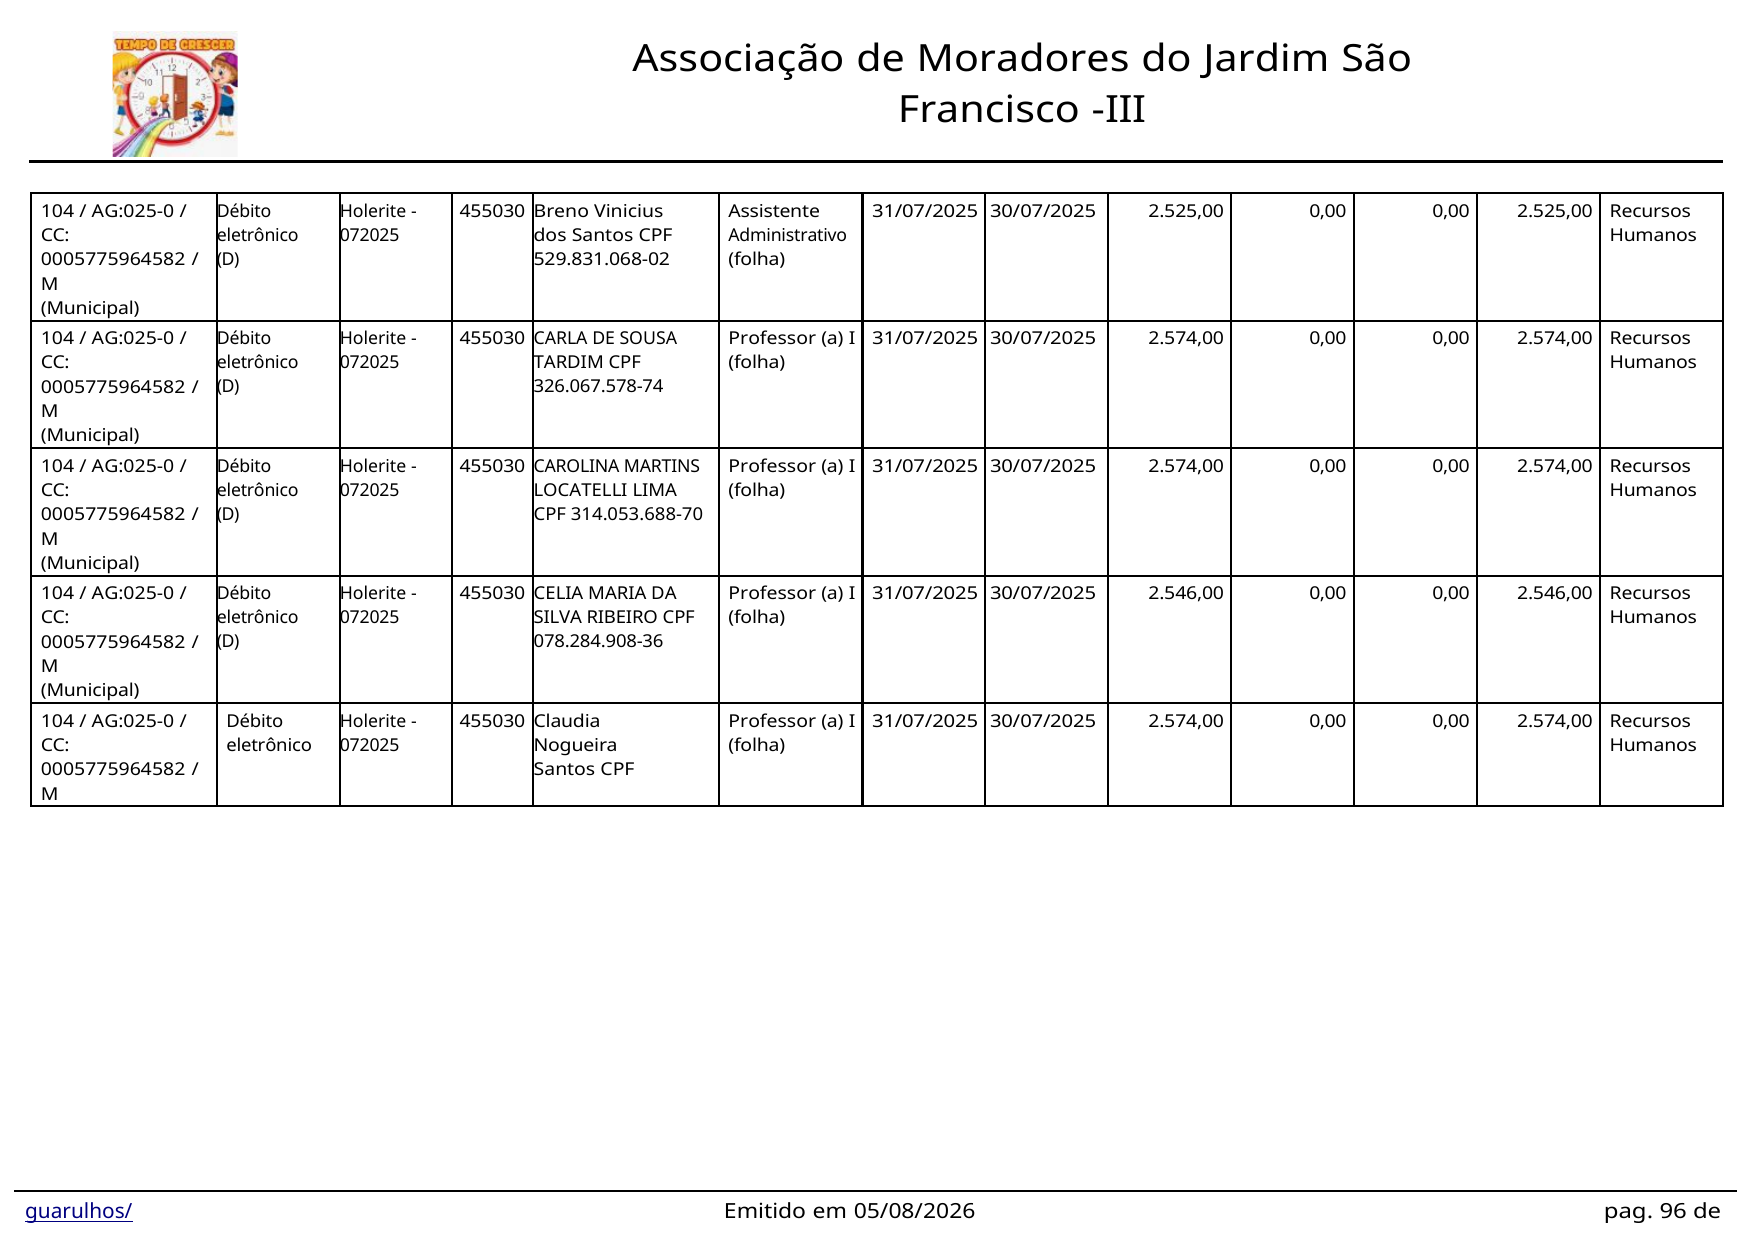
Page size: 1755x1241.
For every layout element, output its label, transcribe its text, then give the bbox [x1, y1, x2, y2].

table_cell 0,00 [1355, 322, 1476, 447]
table_cell Débito eletrônico (D) [218, 194, 339, 319]
table_cell 31/07/2025 [864, 704, 984, 805]
table_cell 0,00 [1355, 704, 1476, 805]
table_cell 104 / AG:025-0 / CC: 0005775964582 / M (Municipal) [32, 449, 216, 574]
table_cell 0,00 [1355, 449, 1476, 574]
table_cell 104 / AG:025-0 / CC: 0005775964582 / M (Municipal) [32, 577, 216, 702]
table_cell 30/07/2025 [986, 194, 1107, 319]
table_cell 104 / AG:025-0 / CC: 0005775964582 / M (Municipal) [32, 194, 216, 319]
table_cell 104 / AG:025-0 / CC: 0005775964582 / M [32, 704, 216, 805]
table_cell 455030 [453, 704, 532, 805]
table_cell Claudia Nogueira Santos CPF [534, 704, 718, 805]
table_cell Holerite - 072025 [341, 194, 451, 319]
table_cell Recursos Humanos [1601, 449, 1722, 574]
table_cell 0,00 [1232, 194, 1353, 319]
table_cell 0,00 [1232, 449, 1353, 574]
table_cell 2.546,00 [1109, 577, 1230, 702]
table_cell Professor (a) I (folha) [720, 322, 861, 447]
table_cell 104 / AG:025-0 / CC: 0005775964582 / M (Municipal) [32, 322, 216, 447]
table_cell 2.525,00 [1478, 194, 1599, 319]
table_cell 30/07/2025 [986, 704, 1107, 805]
table_cell Professor (a) I (folha) [720, 704, 861, 805]
table_cell 2.574,00 [1109, 704, 1230, 805]
table_cell Holerite - 072025 [341, 577, 451, 702]
table_cell 455030 [453, 577, 532, 702]
table_cell Recursos Humanos [1601, 194, 1722, 319]
table_cell Recursos Humanos [1601, 704, 1722, 805]
table_cell Breno Vinicius dos Santos CPF 529.831.068-02 [534, 194, 718, 319]
table_cell 30/07/2025 [986, 577, 1107, 702]
table_cell Holerite - 072025 [341, 449, 451, 574]
table_cell Holerite - 072025 [341, 704, 451, 805]
table_cell 455030 [453, 194, 532, 319]
table_cell 31/07/2025 [864, 322, 984, 447]
table_cell Recursos Humanos [1601, 322, 1722, 447]
table_cell CELIA MARIA DA SILVA RIBEIRO CPF 078.284.908-36 [534, 577, 718, 702]
table_cell Débito eletrônico (D) [218, 322, 339, 447]
table_cell Assistente Administrativo (folha) [720, 194, 861, 319]
table_cell 455030 [453, 322, 532, 447]
table_cell 30/07/2025 [986, 322, 1107, 447]
table_cell 2.546,00 [1478, 577, 1599, 702]
table_cell 455030 [453, 449, 532, 574]
table_cell Professor (a) I (folha) [720, 577, 861, 702]
table_cell 0,00 [1232, 322, 1353, 447]
table_cell Débito eletrônico (D) [218, 449, 339, 574]
table_cell 2.525,00 [1109, 194, 1230, 319]
table_cell Débito eletrônico [218, 704, 339, 805]
table_cell 2.574,00 [1478, 449, 1599, 574]
table_cell 2.574,00 [1478, 322, 1599, 447]
table_cell 31/07/2025 [864, 577, 984, 702]
table_cell 0,00 [1232, 704, 1353, 805]
table_cell Recursos Humanos [1601, 577, 1722, 702]
table_cell 0,00 [1355, 194, 1476, 319]
table_cell CAROLINA MARTINS LOCATELLI LIMA CPF 314.053.688-70 [534, 449, 718, 574]
table_cell 0,00 [1355, 577, 1476, 702]
table_cell 31/07/2025 [864, 449, 984, 574]
table_cell Professor (a) I (folha) [720, 449, 861, 574]
table_cell 31/07/2025 [864, 194, 984, 319]
table_cell 30/07/2025 [986, 449, 1107, 574]
table_cell 0,00 [1232, 577, 1353, 702]
table_cell 2.574,00 [1109, 322, 1230, 447]
table_cell CARLA DE SOUSA TARDIM CPF 326.067.578-74 [534, 322, 718, 447]
table_cell Holerite - 072025 [341, 322, 451, 447]
table_cell 2.574,00 [1478, 704, 1599, 805]
table_cell 2.574,00 [1109, 449, 1230, 574]
table_cell Débito eletrônico (D) [218, 577, 339, 702]
